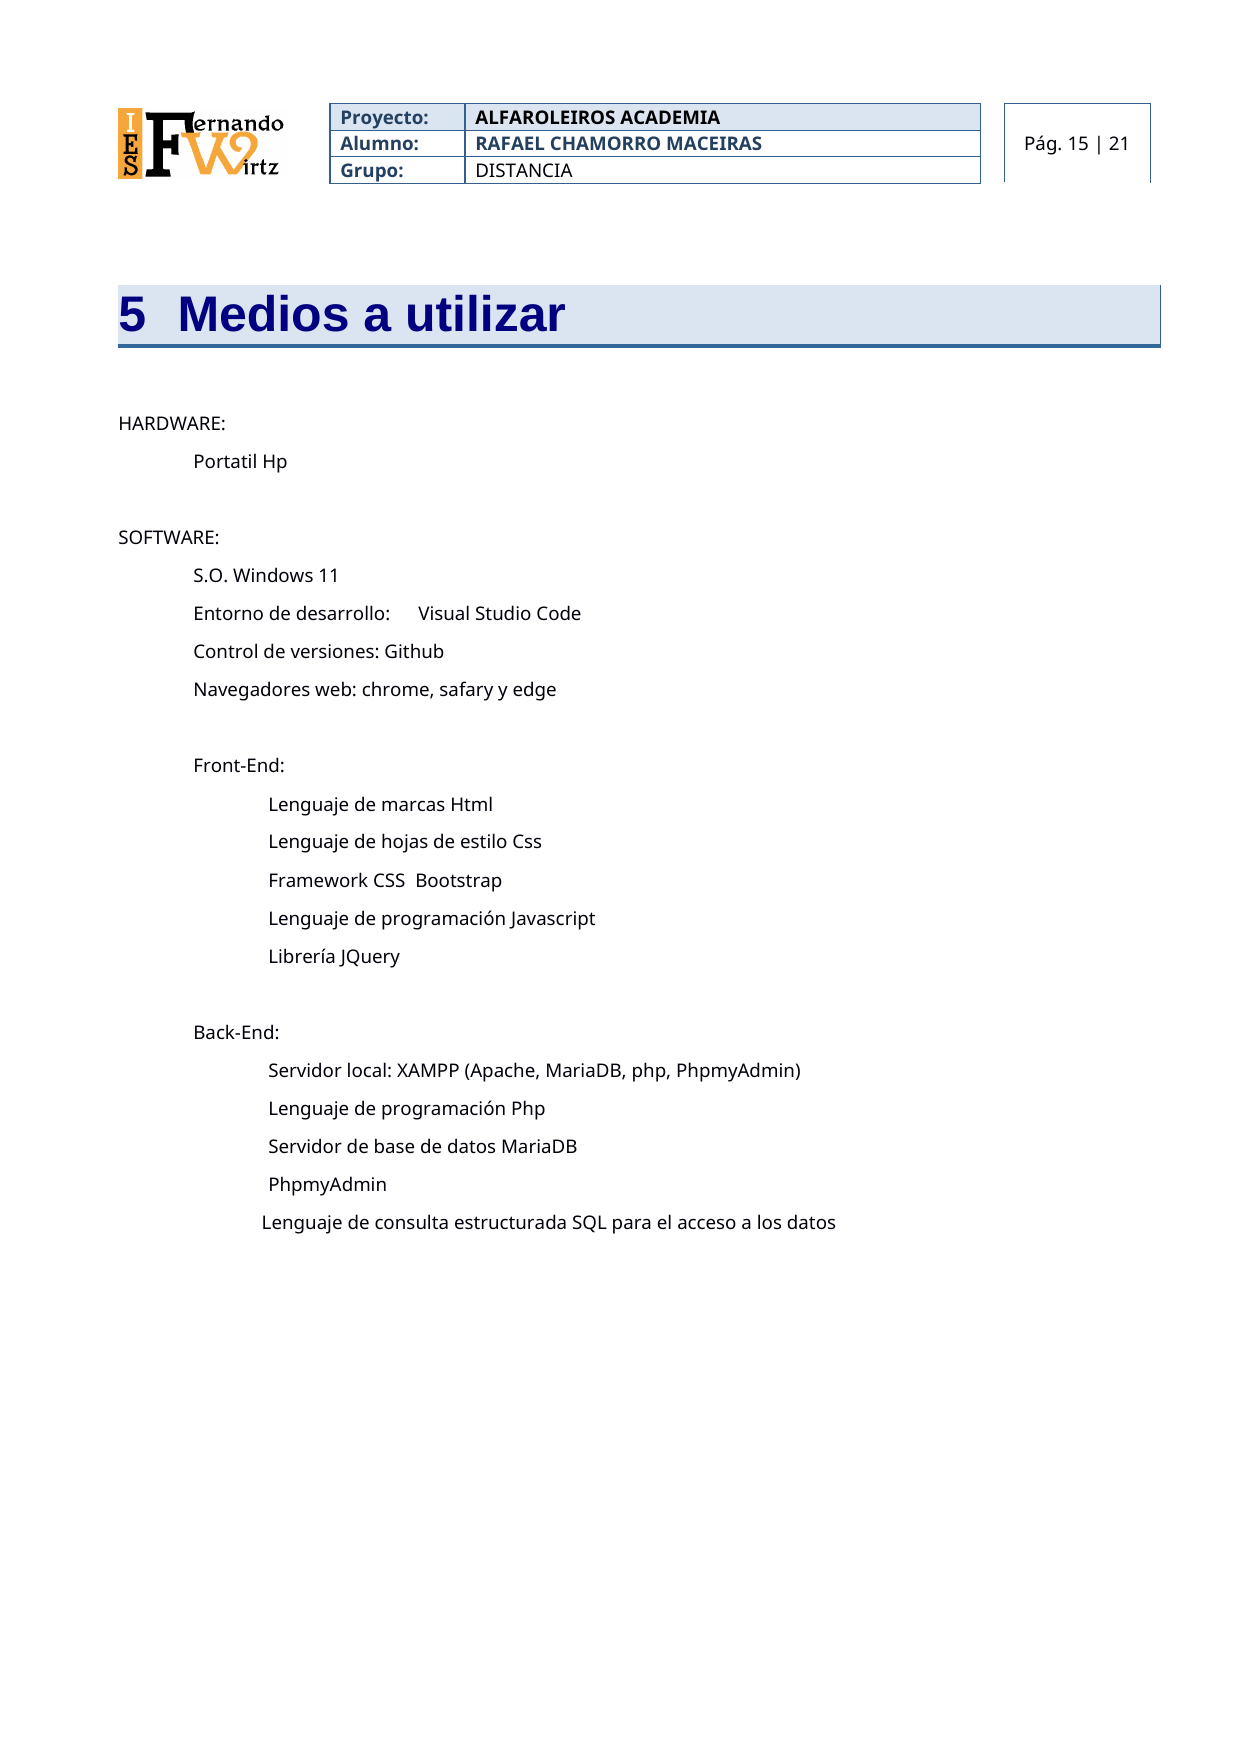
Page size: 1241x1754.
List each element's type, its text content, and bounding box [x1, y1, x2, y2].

subtitle Medios a utilizar [118, 285, 1160, 344]
text Lenguaje de marcas Html [118, 791, 1152, 816]
text Control de versiones: Github [118, 639, 1152, 664]
text Librería JQuery [118, 943, 1152, 968]
text Portatil Hp [118, 449, 1152, 474]
text Lenguaje de consulta estructurada SQL para el acceso a los datos [213, 1209, 1152, 1234]
text SOFTWARE: [118, 525, 1152, 550]
text Framework CSS Bootstrap [118, 867, 1152, 892]
text Servidor de base de datos MariaDB [213, 1133, 1152, 1158]
text Lenguaje de programación Javascript [118, 905, 1152, 930]
picture [118, 108, 287, 179]
text Lenguaje de hojas de estilo Css [118, 829, 1152, 854]
text Lenguaje de programación Php [213, 1095, 1152, 1121]
text Entorno de desarrollo: Visual Studio Code [118, 601, 1152, 626]
text Navegadores web: chrome, safary y edge [118, 677, 1152, 702]
text S.O. Windows 11 [118, 563, 1152, 588]
text PhpmyAdmin [213, 1171, 1152, 1197]
text HARDWARE: [118, 411, 1152, 436]
text Servidor local: XAMPP (Apache, MariaDB, php, PhpmyAdmin) [118, 1057, 1152, 1082]
text Back-End: [118, 1019, 1152, 1044]
text Front-End: [118, 753, 1152, 778]
